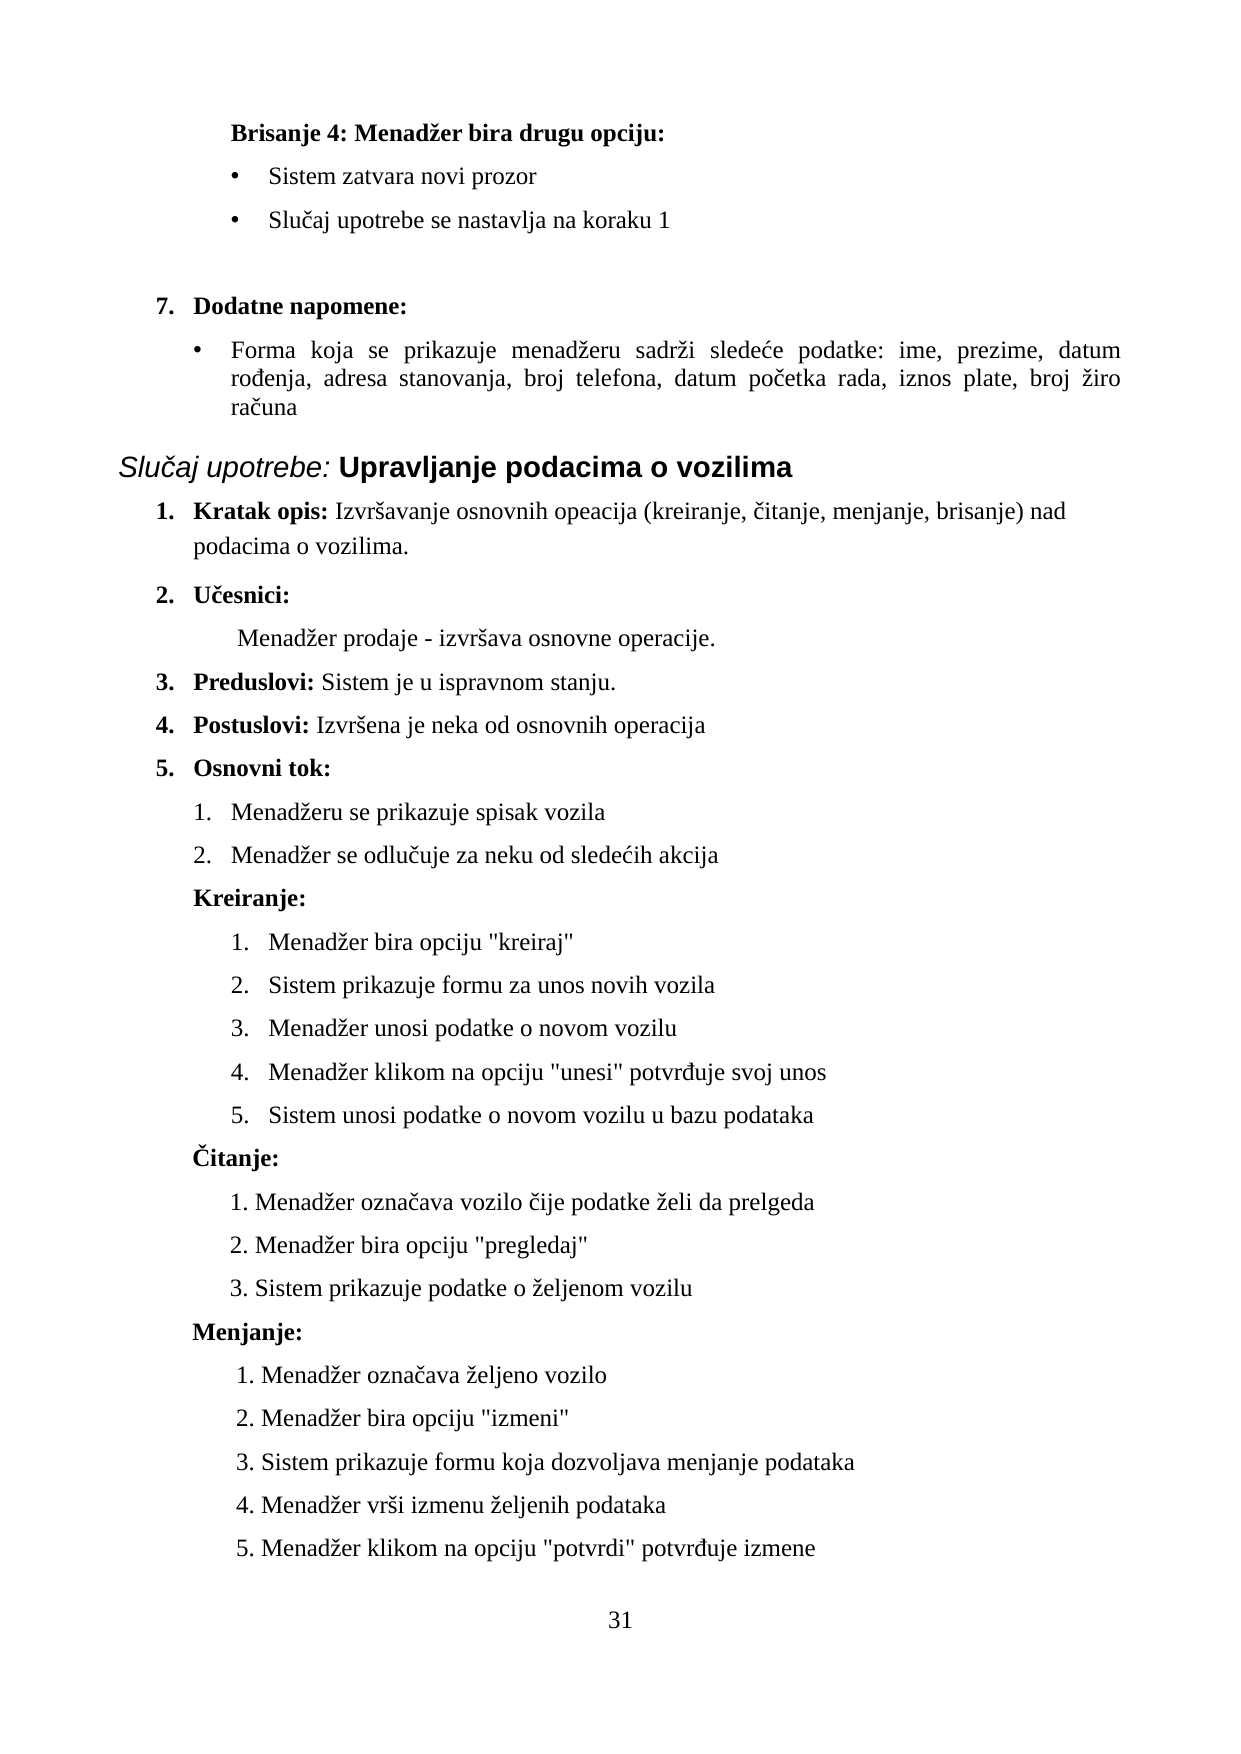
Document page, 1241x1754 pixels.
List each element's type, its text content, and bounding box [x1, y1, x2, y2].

text 4. Menadžer vrši izmenu željenih podataka [118, 1490, 1122, 1519]
list Menadžeru se prikazuje spisak vozila [193, 797, 1122, 825]
list Menadžer bira opciju "kreiraj" [231, 927, 1122, 955]
list Dodatne napomene: [156, 291, 1122, 320]
text 3. Sistem prikazuje podatke o željenom vozilu [118, 1273, 1122, 1302]
list Preduslovi: Sistem je u ispravnom stanju. [156, 667, 1122, 695]
list Slučaj upotrebe se nastavlja na koraku 1 [231, 205, 1122, 233]
list Menadžer unosi podatke o novom vozilu [231, 1013, 1122, 1042]
list Učesnici: [156, 580, 1122, 609]
list Sistem unosi podatke o novom vozilu u bazu podataka [231, 1100, 1122, 1129]
list Kreiranje: [193, 883, 1122, 912]
text 2. Menadžer bira opciju "pregledaj" [118, 1230, 1122, 1259]
list Sistem prikazuje formu za unos novih vozila [231, 970, 1122, 999]
subtitle Slučaj upotrebe: Upravljanje podacima o vozilima [118, 450, 1122, 484]
list Postuslovi: Izvršena je neka od osnovnih operacija [156, 710, 1122, 739]
text 3. Sistem prikazuje formu koja dozvoljava menjanje podataka [118, 1447, 1122, 1475]
list Forma koja se prikazuje menadžeru sadrži sledeće podatke: ime, prezime, datum rođenja, adresa stanovanja, broj telefona, datum početka rada, iznos plate, broj žiro računa [193, 335, 1122, 421]
list Kratak opis: Izvršavanje osnovnih opeacija (kreiranje, čitanje, menjanje, brisanje) nad podacima o vozilima. [156, 496, 1122, 560]
list Osnovni tok: [156, 753, 1122, 782]
text Menjanje: [118, 1317, 1122, 1345]
list Menadžer se odlučuje za neku od sledećih akcija [193, 840, 1122, 869]
list Sistem zatvara novi prozor [231, 161, 1122, 190]
text 1. Menadžer označava vozilo čije podatke želi da prelgeda [118, 1187, 1122, 1215]
list Menadžer prodaje - izvršava osnovne operacije. [193, 623, 1122, 652]
text 5. Menadžer klikom na opciju "potvrdi" potvrđuje izmene [118, 1533, 1122, 1562]
text 2. Menadžer bira opciju "izmeni" [118, 1403, 1122, 1432]
text Brisanje 4: Menadžer bira drugu opciju: [231, 118, 1122, 147]
text 1. Menadžer označava željeno vozilo [118, 1360, 1122, 1389]
list Menadžer klikom na opciju "unesi" potvrđuje svoj unos [231, 1057, 1122, 1085]
text Čitanje: [118, 1143, 1122, 1172]
